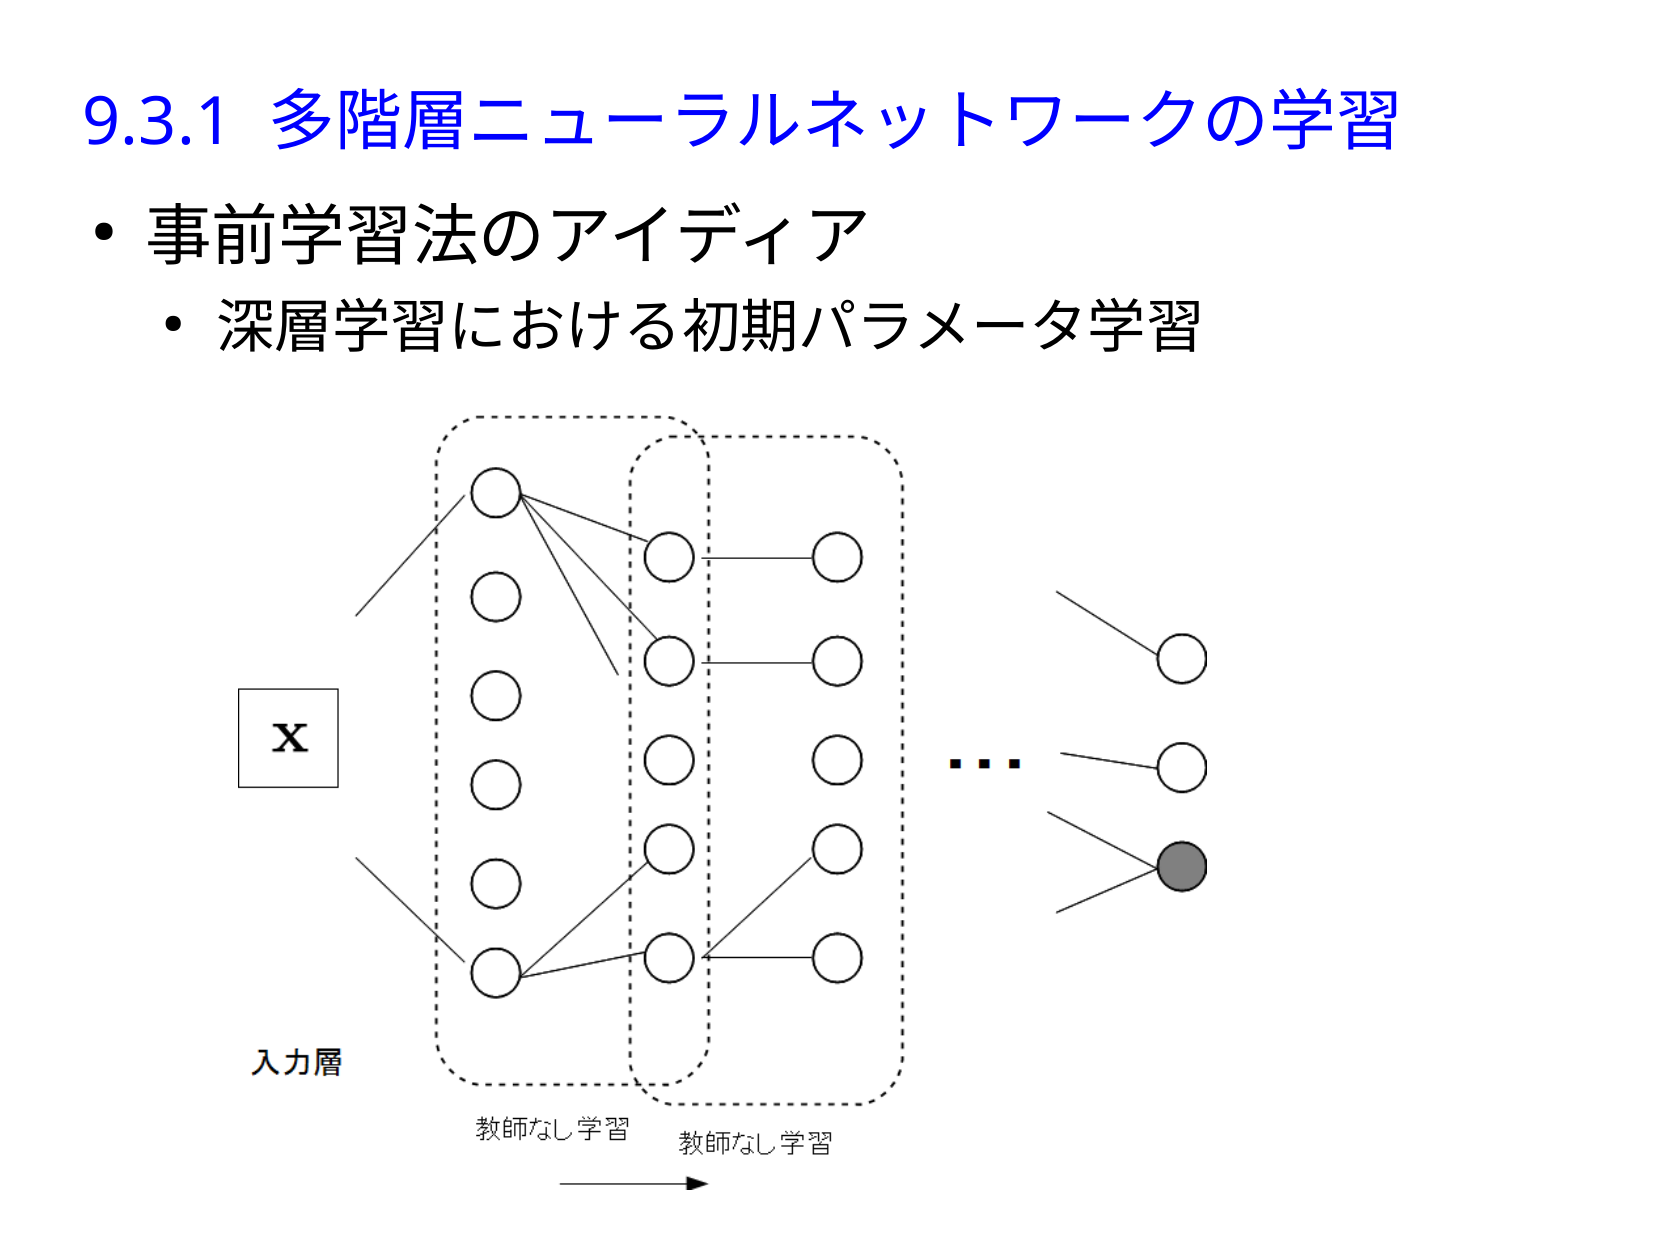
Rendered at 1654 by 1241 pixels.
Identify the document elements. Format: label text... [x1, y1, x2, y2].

title 9.3.1 多階層ニューラルネットワークの学習 [82, 49, 1571, 188]
picture [238, 415, 1207, 1190]
list 事前学習法のアイディア 深層学習における初期パラメータ学習 [74, 188, 1563, 908]
